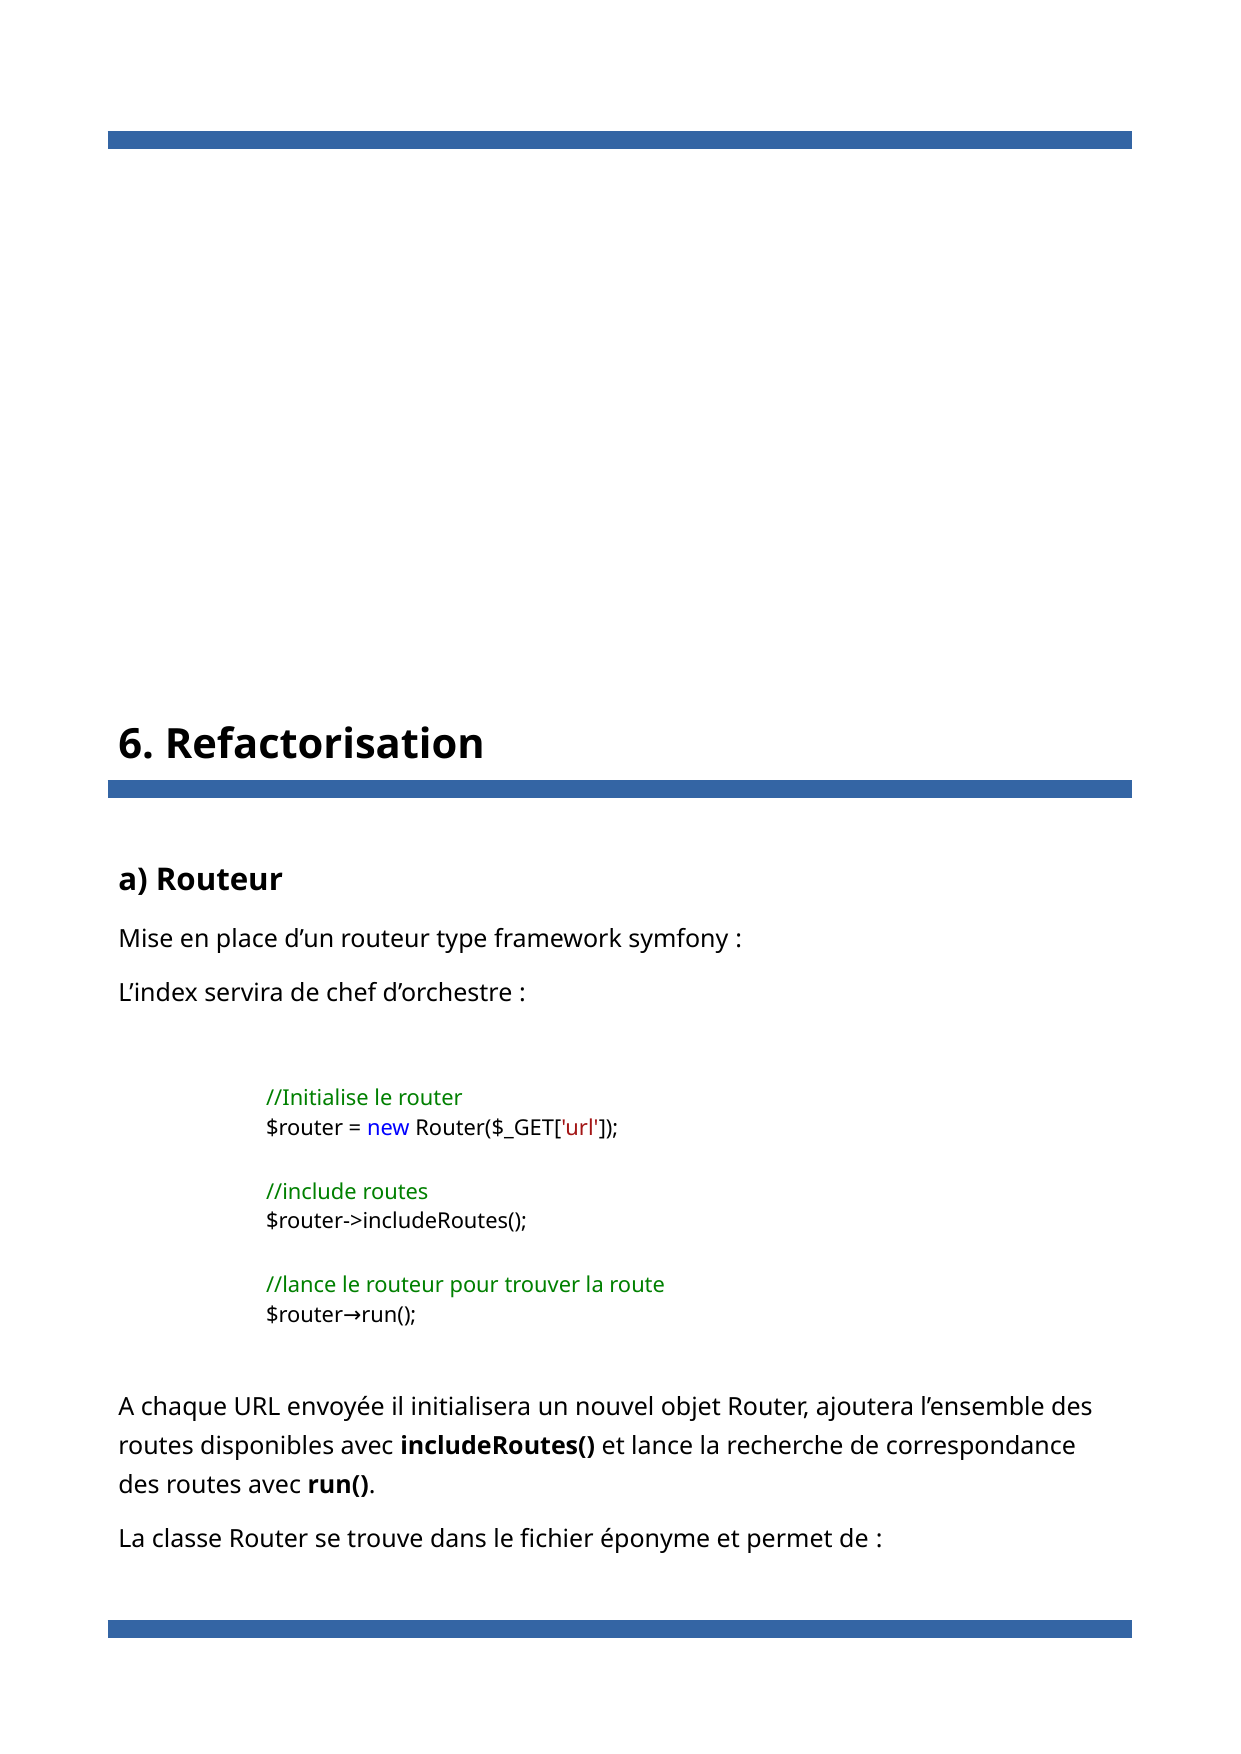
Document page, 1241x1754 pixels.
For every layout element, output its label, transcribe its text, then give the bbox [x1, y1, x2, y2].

text L’index servira de chef d’orchestre : [118, 974, 1122, 1008]
text Mise en place d’un routeur type framework symfony : [118, 921, 1122, 955]
text //lance le routeur pour trouver la route [118, 1269, 1122, 1299]
text $router→run(); [118, 1299, 1122, 1329]
text A chaque URL envoyée il initialisera un nouvel objet Router, ajoutera l’ensemble des routes disponibles avec includeRoutes() et lance la recherche de correspondance des routes avec run(). [118, 1388, 1122, 1501]
text 6. Refactorisation [118, 714, 1122, 771]
text $router->includeRoutes(); [118, 1205, 1122, 1235]
text //Initialise le router [118, 1082, 1122, 1112]
text $router = new Router($_GET['url']); [118, 1112, 1122, 1142]
text La classe Router se trouve dans le fichier éponyme et permet de : [118, 1521, 1122, 1554]
text a) Routeur [118, 857, 1122, 900]
text //include routes [118, 1176, 1122, 1205]
